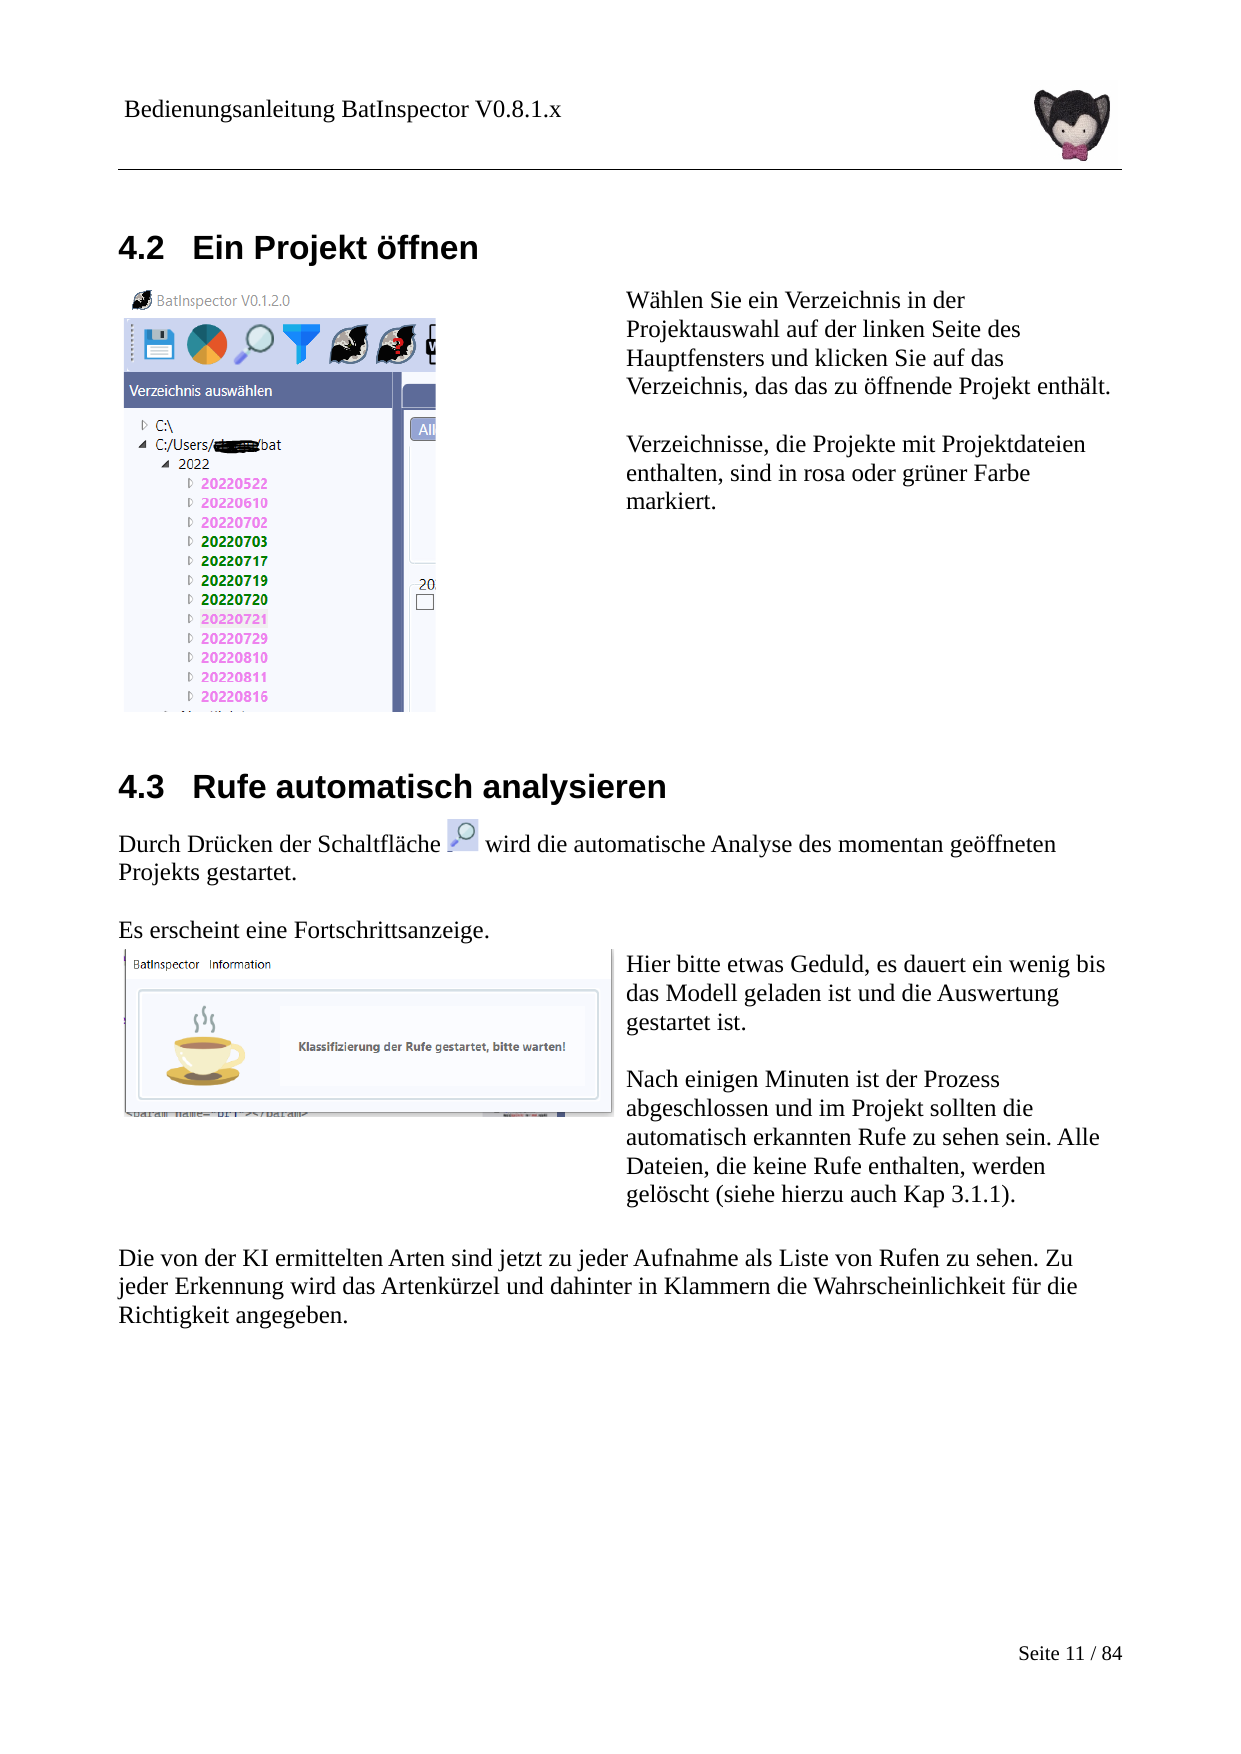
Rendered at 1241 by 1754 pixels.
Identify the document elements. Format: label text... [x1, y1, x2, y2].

table_header [118, 279, 620, 718]
picture [447, 818, 479, 852]
picture [1030, 80, 1119, 169]
table_header Wählen Sie ein Verzeichnis in der Projektauswahl auf der linken Seite des Hauptfensters und klicken Sie auf das Verzeichnis, das das zu öffnende Projekt enthält. Verzeichnisse, die Projekte mit Projektdateien enthalten, sind in rosa oder grüner Farbe markiert. [620, 279, 1122, 718]
picture [123, 949, 615, 1117]
text Es erscheint eine Fortschrittsanzeige. [118, 915, 1122, 944]
text Durch Drücken der Schaltfläche wird die automatische Analyse des momentan geöffneten Projekts gestartet. [118, 818, 1122, 886]
text Die von der KI ermittelten Arten sind jetzt zu jeder Aufnahme als Liste von Rufen zu sehen. Zu jeder Erkennung wird das Artenkürzel und dahinter in Klammern die Wahrscheinlichkeit für die Richtigkeit angegeben. [118, 1243, 1122, 1329]
picture [123, 285, 436, 712]
subtitle Rufe automatisch analysieren [118, 767, 1122, 806]
table_header Hier bitte etwas Geduld, es dauert ein wenig bis das Modell geladen ist und die Auswertung gestartet ist. Nach einigen Minuten ist der Prozess abgeschlossen und im Projekt sollten die automatisch erkannten Rufe zu sehen sein. Alle Dateien, die keine Rufe enthalten, werden gelöscht (siehe hierzu auch Kap 3.1.1). [620, 944, 1122, 1214]
table_header [118, 944, 620, 1214]
subtitle Ein Projekt öffnen [118, 228, 1122, 267]
